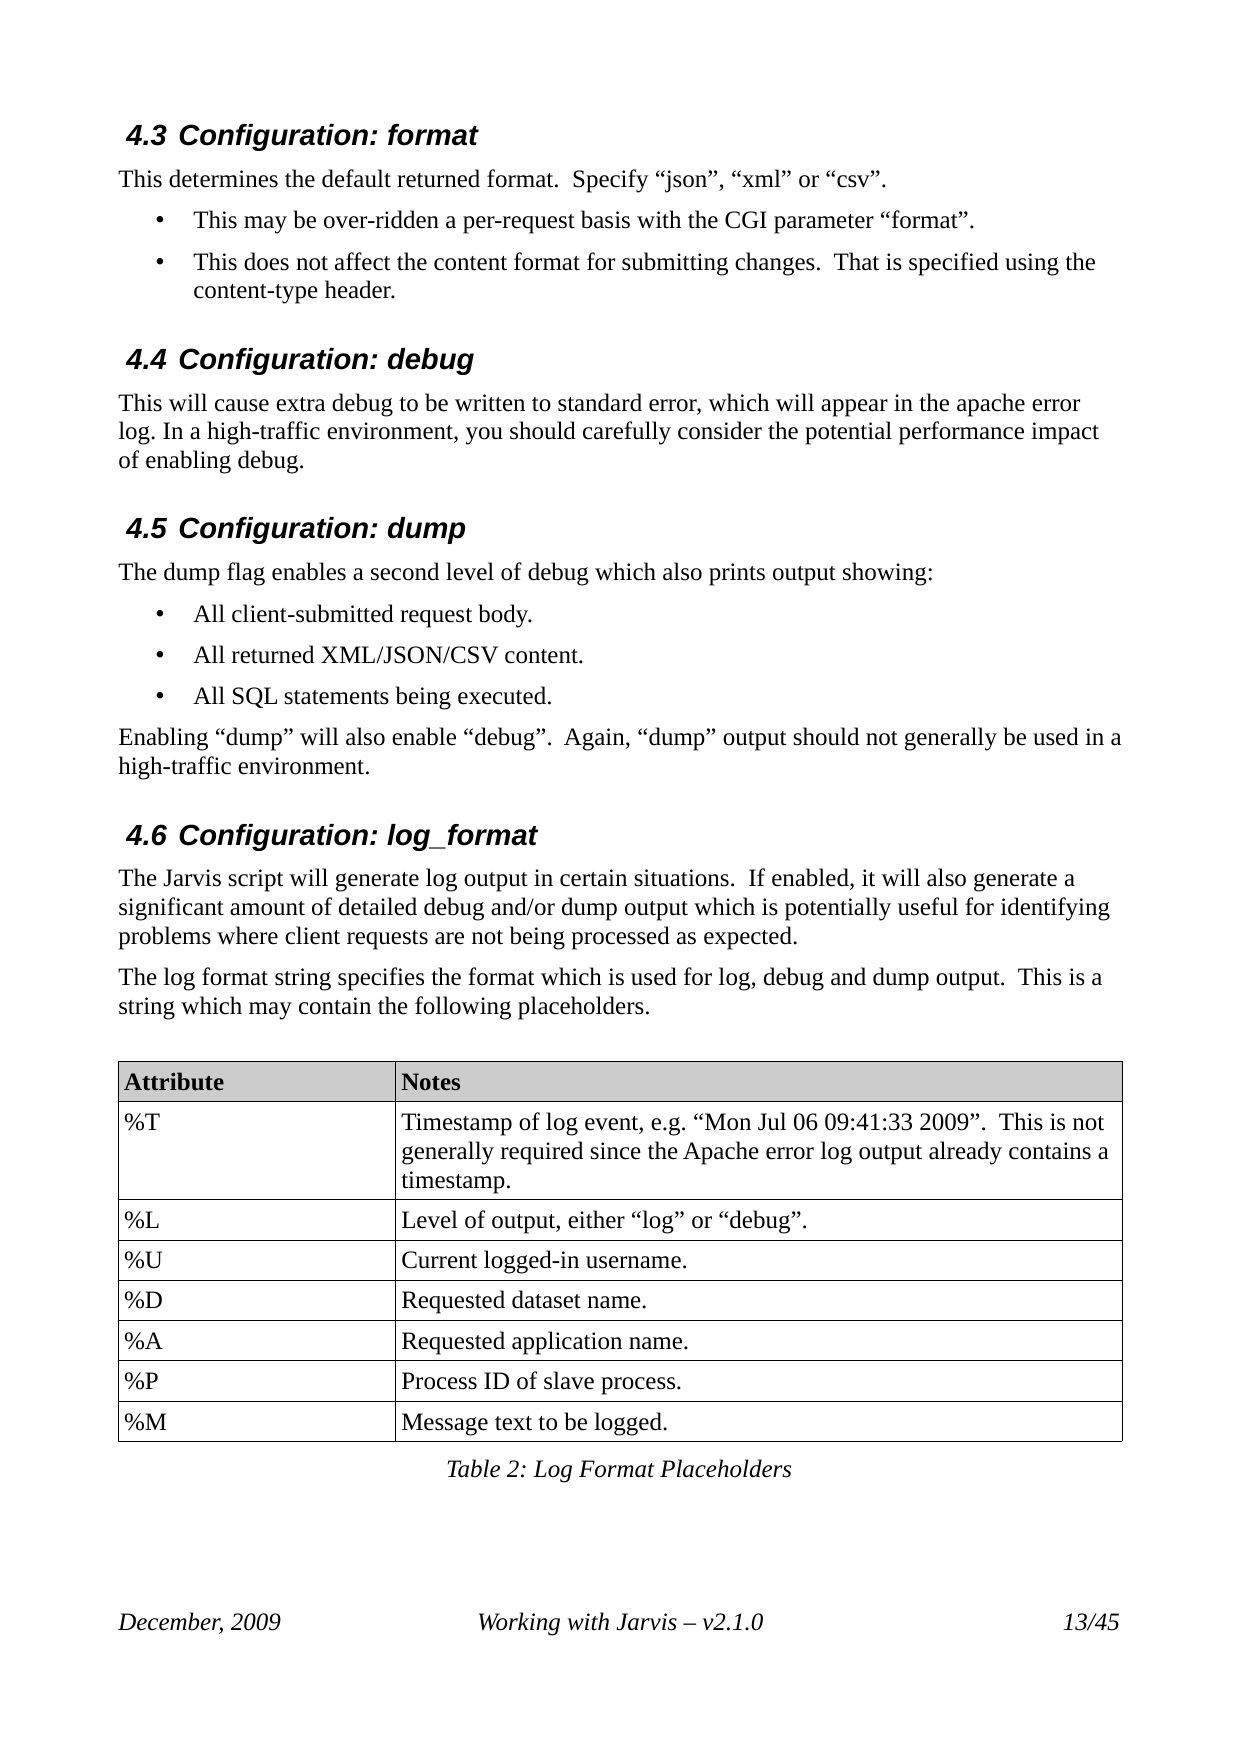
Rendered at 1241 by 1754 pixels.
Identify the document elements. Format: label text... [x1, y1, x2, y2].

table_cell Level of output, either “log” or “debug”. [396, 1200, 1122, 1239]
subtitle Configuration: log_format [118, 817, 1122, 851]
table_cell %P [119, 1361, 395, 1401]
text The Jarvis script will generate log output in certain situations. If enabled, it will also generate a significant amount of detailed debug and/or dump output which is potentially useful for identifying problems where client requests are not being processed as expected. [118, 863, 1122, 950]
text Enabling “dump” will also enable “debug”. Again, “dump” output should not generally be used in a high-traffic environment. [118, 722, 1122, 780]
subtitle Configuration: debug [118, 342, 1122, 375]
table_cell Process ID of slave process. [396, 1361, 1122, 1401]
text This will cause extra debug to be written to standard error, which will appear in the apache error log. In a high-traffic environment, you should carefully consider the potential performance impact of enabling debug. [118, 388, 1122, 474]
text Table 2: Log Format Placeholders [118, 1454, 1122, 1482]
list This may be over-ridden a per-request basis with the CGI parameter “format”. [156, 205, 1122, 234]
subtitle Configuration: dump [118, 511, 1122, 545]
text This determines the default returned format. Specify “json”, “xml” or “csv”. [118, 164, 1122, 193]
table_header Notes [396, 1062, 1122, 1101]
list This does not affect the content format for submitting changes. That is specified using the content-type header. [156, 247, 1122, 304]
list All SQL statements being executed. [156, 681, 1122, 710]
table_cell %U [119, 1241, 395, 1280]
text The dump flag enables a second level of debug which also prints output showing: [118, 557, 1122, 586]
table_cell Current logged-in username. [396, 1241, 1122, 1280]
table_cell %D [119, 1281, 395, 1320]
table_cell Requested application name. [396, 1321, 1122, 1360]
table_cell %M [119, 1402, 395, 1441]
table_cell Message text to be logged. [396, 1402, 1122, 1441]
table_cell Requested dataset name. [396, 1281, 1122, 1320]
text The log format string specifies the format which is used for log, debug and dump output. This is a string which may contain the following placeholders. [118, 962, 1122, 1020]
table_cell Timestamp of log event, e.g. “Mon Jul 06 09:41:33 2009”. This is not generally required since the Apache error log output already contains a timestamp. [396, 1102, 1122, 1199]
subtitle Configuration: format [118, 118, 1122, 152]
list All returned XML/JSON/CSV content. [156, 640, 1122, 669]
list All client-submitted request body. [156, 599, 1122, 627]
table_cell %A [119, 1321, 395, 1360]
table_cell %T [119, 1102, 395, 1199]
table_header Attribute [119, 1062, 395, 1101]
table_cell %L [119, 1200, 395, 1239]
